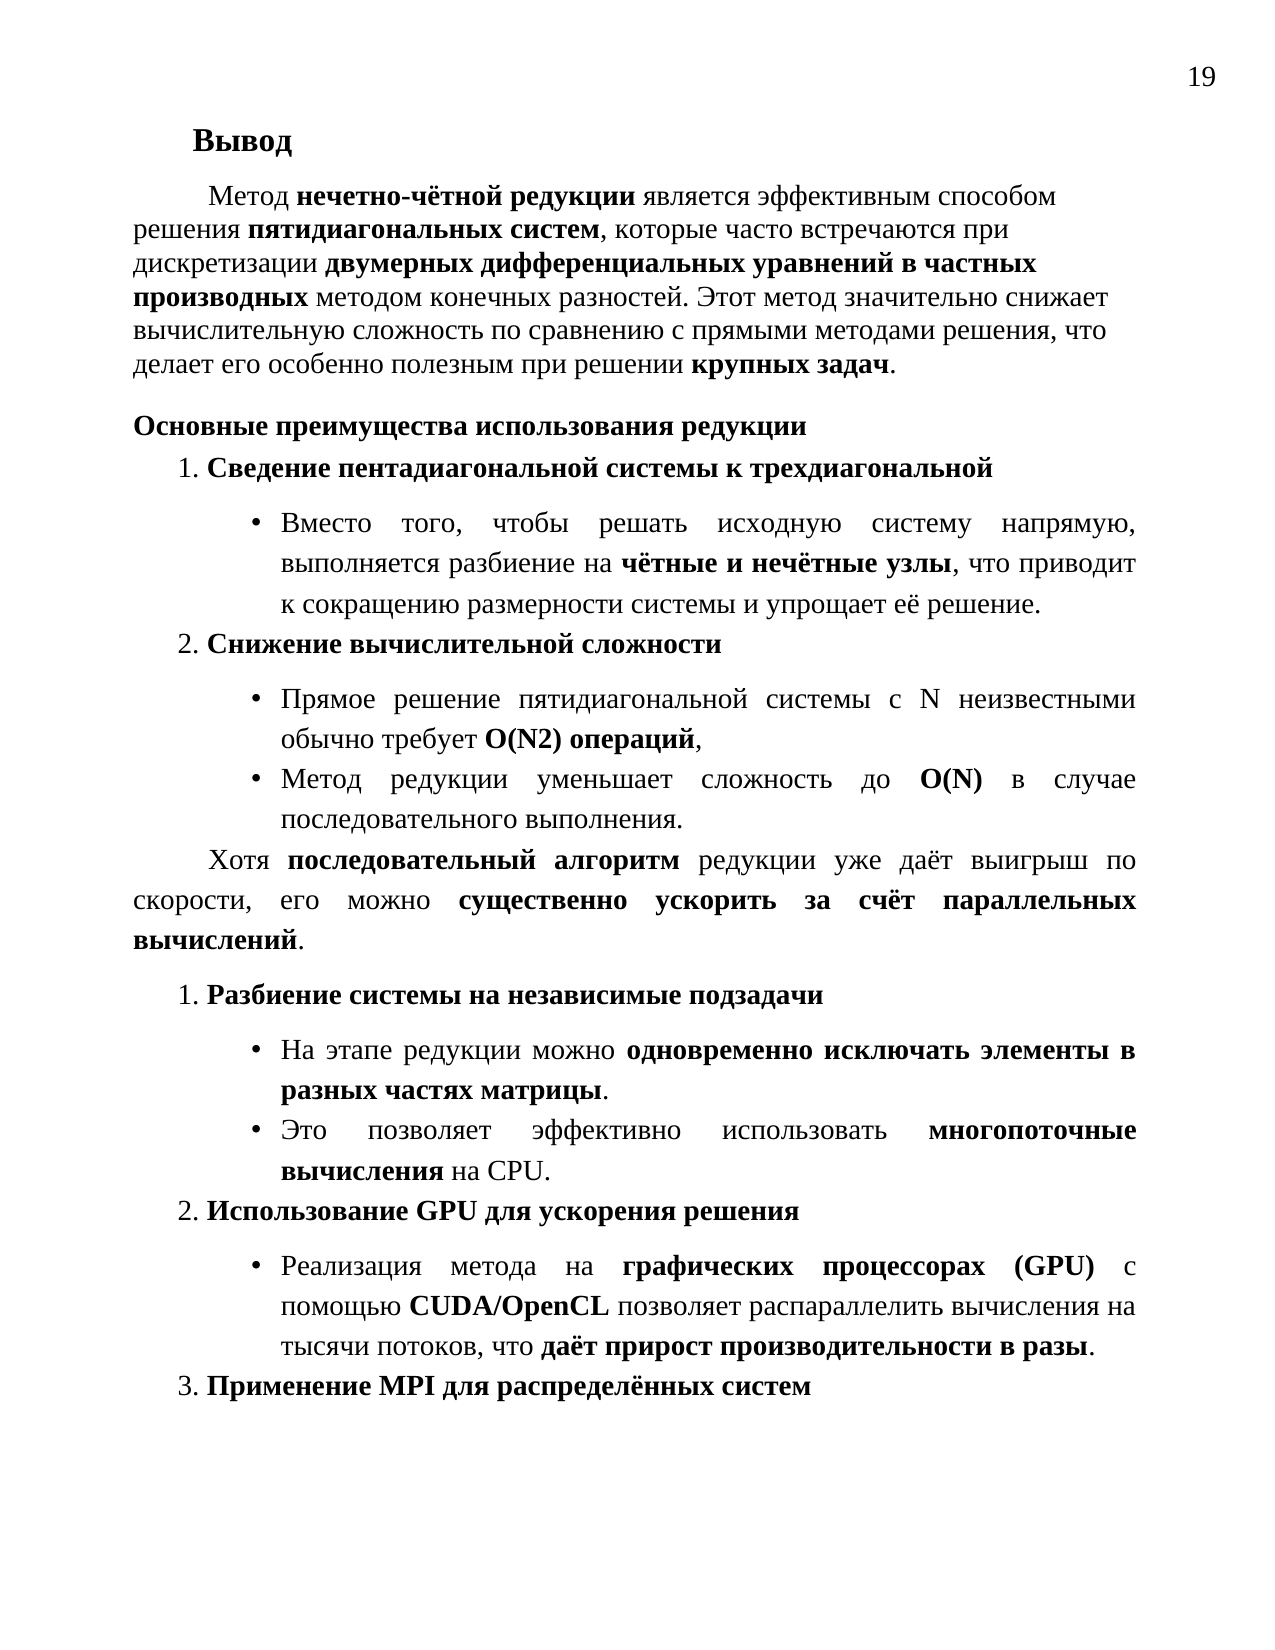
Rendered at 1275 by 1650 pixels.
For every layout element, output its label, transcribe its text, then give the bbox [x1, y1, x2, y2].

list Разбиение системы на независимые подзадачи [177, 977, 1136, 1011]
text Метод нечетно-чётной редукции является эффективным способом решения пятидиагональных систем, которые часто встречаются при дискретизации двумерных дифференциальных уравнений в частных производных методом конечных разностей. Этот метод значительно снижает вычислительную сложность по сравнению с прямыми методами решения, что делает его особенно полезным при решении крупных задач. [133, 178, 1137, 379]
list Вместо того, чтобы решать исходную систему напрямую, выполняется разбиение на чётные и нечётные узлы, что приводит к сокращению размерности системы и упрощает её решение. [251, 505, 1136, 619]
list Прямое решение пятидиагональной системы с N неизвестными обычно требует O(N2) операций, [251, 681, 1136, 754]
subtitle Основные преимущества использования редукции [133, 408, 1137, 442]
list На этапе редукции можно одновременно исключать элементы в разных частях матрицы. [251, 1032, 1136, 1106]
list Сведение пентадиагональной системы к трехдиагональной [177, 450, 1136, 484]
text Хотя последовательный алгоритм редукции уже даёт выигрыш по скорости, его можно существенно ускорить за счёт параллельных вычислений. [133, 842, 1137, 956]
list Метод редукции уменьшает сложность до O(N) в случае последовательного выполнения. [251, 761, 1136, 835]
list Применение MPI для распределённых систем [177, 1368, 1136, 1402]
list Снижение вычислительной сложности [177, 626, 1136, 659]
list Реализация метода на графических процессорах (GPU) с помощью CUDA/OpenCL позволяет распараллелить вычисления на тысячи потоков, что даёт прирост производительности в разы. [251, 1248, 1136, 1362]
list Использование GPU для ускорения решения [177, 1193, 1136, 1226]
subtitle Вывод [133, 121, 1137, 159]
list Это позволяет эффективно использовать многопоточные вычисления на CPU. [251, 1112, 1136, 1186]
